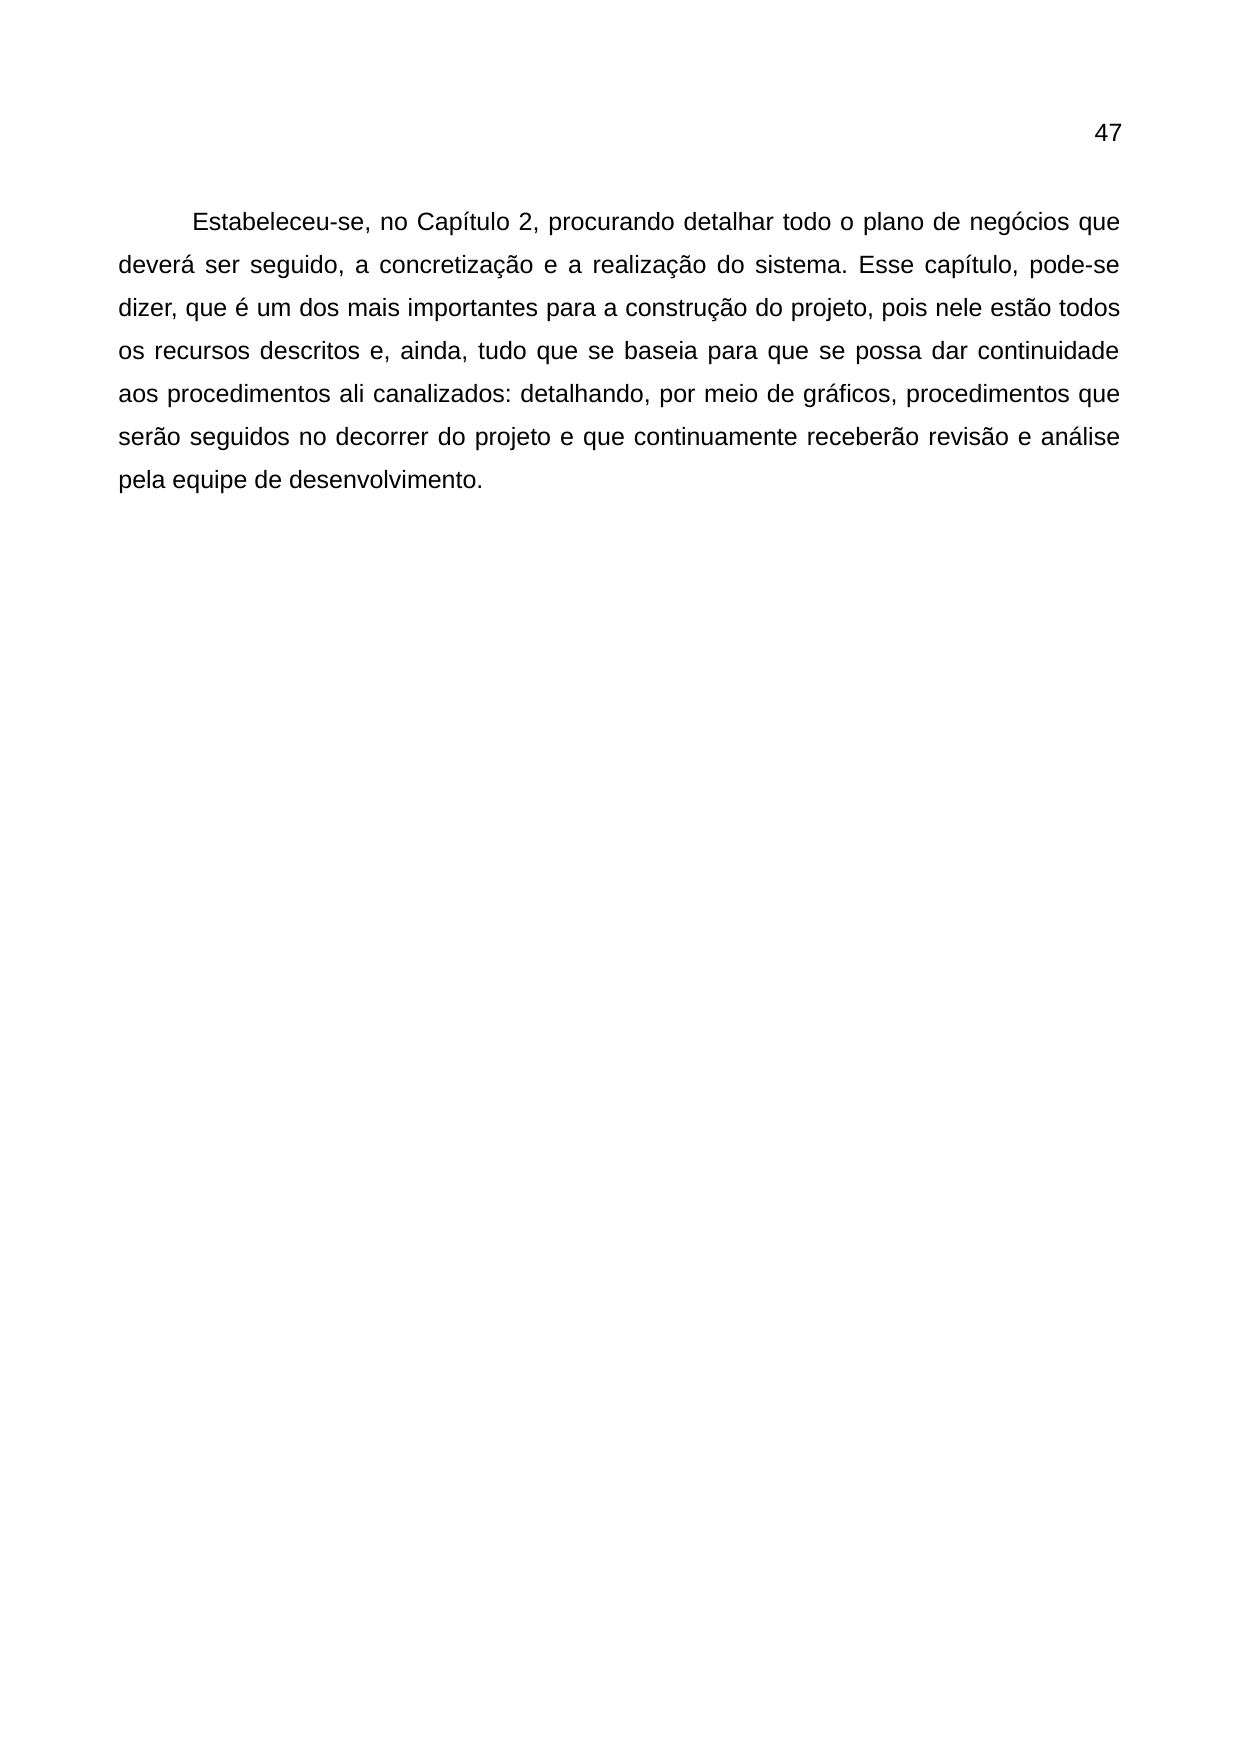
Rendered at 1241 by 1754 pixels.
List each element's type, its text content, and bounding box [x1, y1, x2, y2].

text Estabeleceu-se, no Capítulo 2, procurando detalhar todo o plano de negócios que deverá ser seguido, a concretização e a realização do sistema. Esse capítulo, pode-se dizer, que é um dos mais importantes para a construção do projeto, pois nele estão todos os recursos descritos e, ainda, tudo que se baseia para que se possa dar continuidade aos procedimentos ali canalizados: detalhando, por meio de gráficos, procedimentos que serão seguidos no decorrer do projeto e que continuamente receberão revisão e análise pela equipe de desenvolvimento. [118, 207, 1122, 494]
